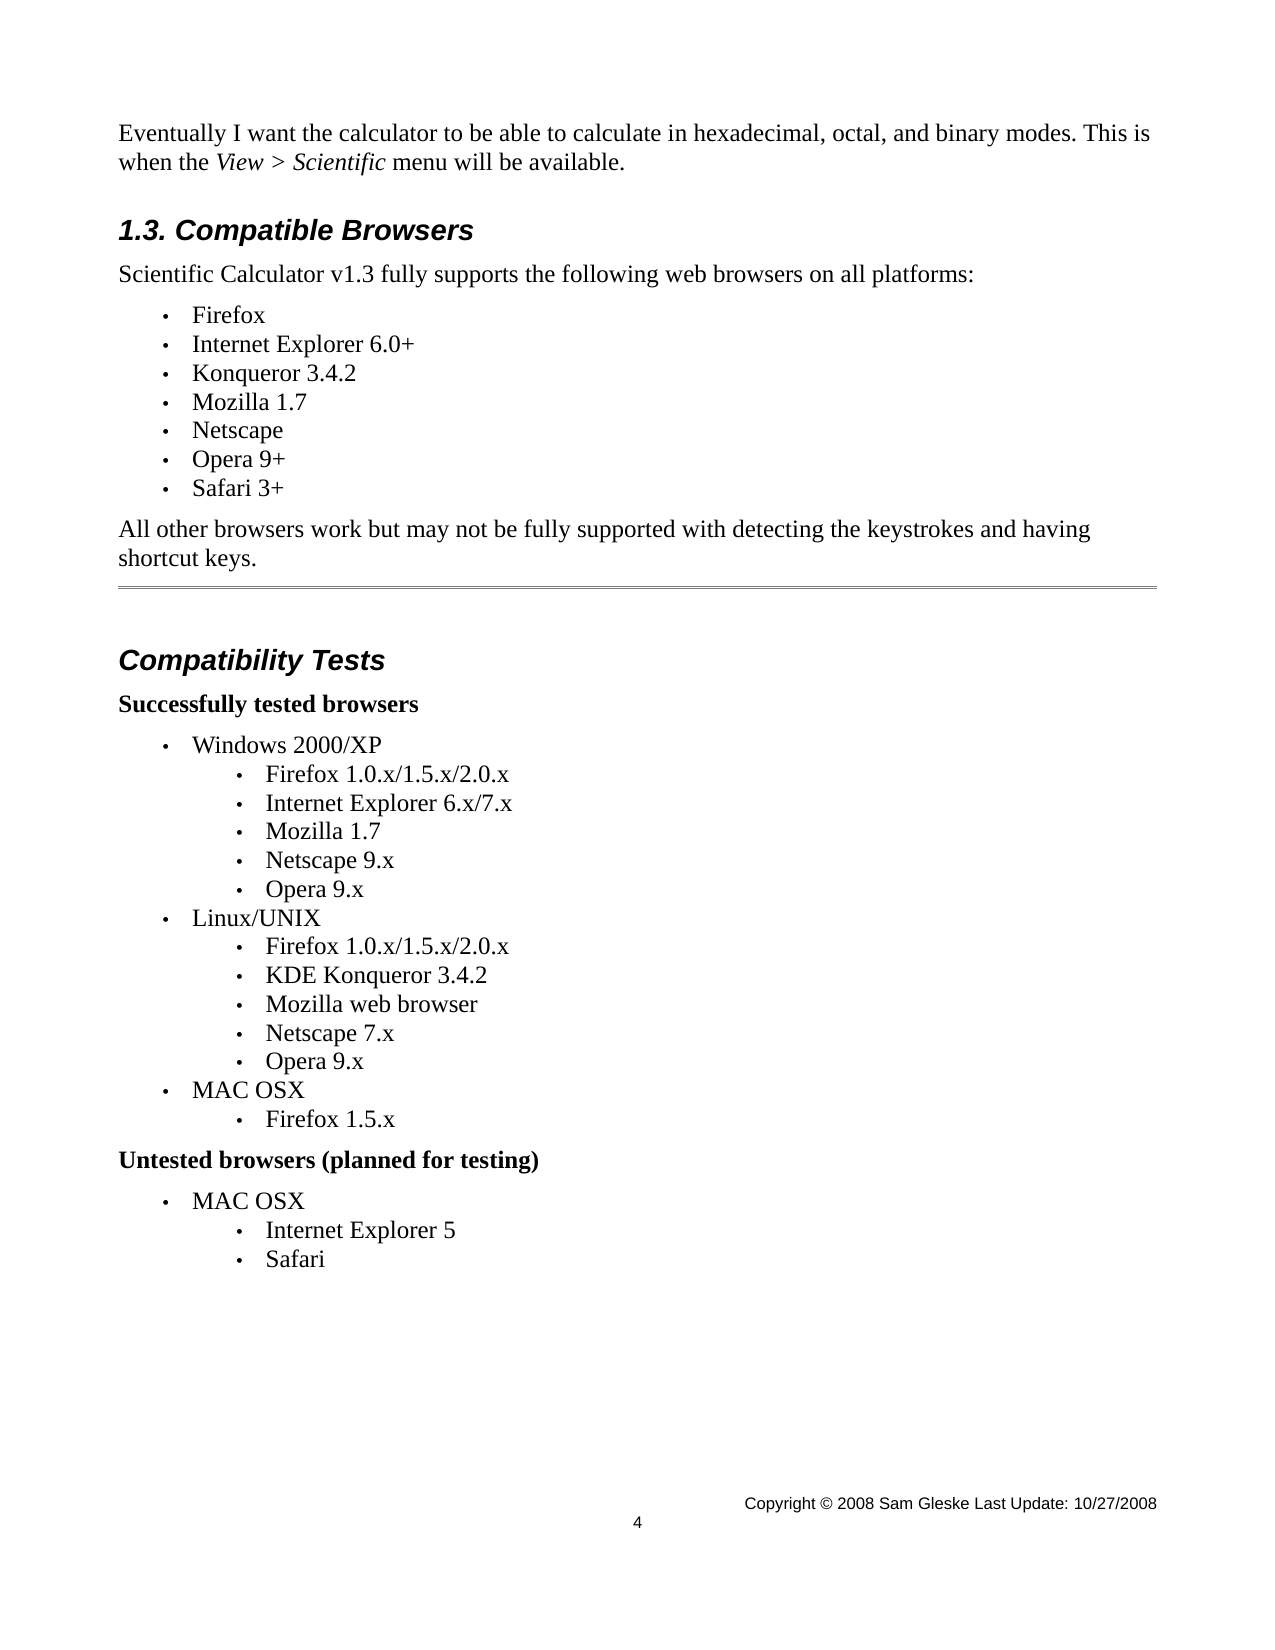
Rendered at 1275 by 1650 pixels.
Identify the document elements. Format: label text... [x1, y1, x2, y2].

list Opera 9.x [236, 1046, 1157, 1075]
list Netscape 9.x [236, 845, 1157, 874]
list Mozilla 1.7 [236, 816, 1157, 845]
list Mozilla 1.7 [162, 387, 1157, 415]
list Safari [236, 1244, 1157, 1273]
text Eventually I want the calculator to be able to calculate in hexadecimal, octal, and binary modes. This is when the View > Scientific menu will be available. [118, 118, 1157, 176]
list KDE Konqueror 3.4.2 [236, 960, 1157, 989]
list Netscape 7.x [236, 1018, 1157, 1046]
list Opera 9+ [162, 444, 1157, 473]
list Mozilla web browser [236, 989, 1157, 1018]
list Firefox 1.0.x/1.5.x/2.0.x [236, 759, 1157, 788]
text Untested browsers (planned for testing) [118, 1145, 1157, 1174]
list Netscape [162, 415, 1157, 444]
subtitle 1.3. Compatible Browsers [118, 213, 1157, 247]
text Successfully tested browsers [118, 689, 1157, 718]
list Safari 3+ [162, 473, 1157, 502]
text All other browsers work but may not be fully supported with detecting the keystrokes and having shortcut keys. [118, 514, 1157, 572]
list Opera 9.x [236, 874, 1157, 903]
list Firefox 1.5.x [236, 1104, 1157, 1133]
text Scientific Calculator v1.3 fully supports the following web browsers on all platforms: [118, 259, 1157, 288]
list Windows 2000/XP [162, 730, 1157, 759]
subtitle Compatibility Tests [118, 643, 1157, 676]
list MAC OSX [162, 1075, 1157, 1104]
list Linux/UNIX [162, 903, 1157, 931]
list Internet Explorer 6.0+ [162, 329, 1157, 358]
list Firefox [162, 300, 1157, 329]
list Internet Explorer 6.x/7.x [236, 788, 1157, 816]
list Firefox 1.0.x/1.5.x/2.0.x [236, 931, 1157, 960]
list MAC OSX [162, 1186, 1157, 1215]
list Internet Explorer 5 [236, 1215, 1157, 1244]
list Konqueror 3.4.2 [162, 358, 1157, 387]
